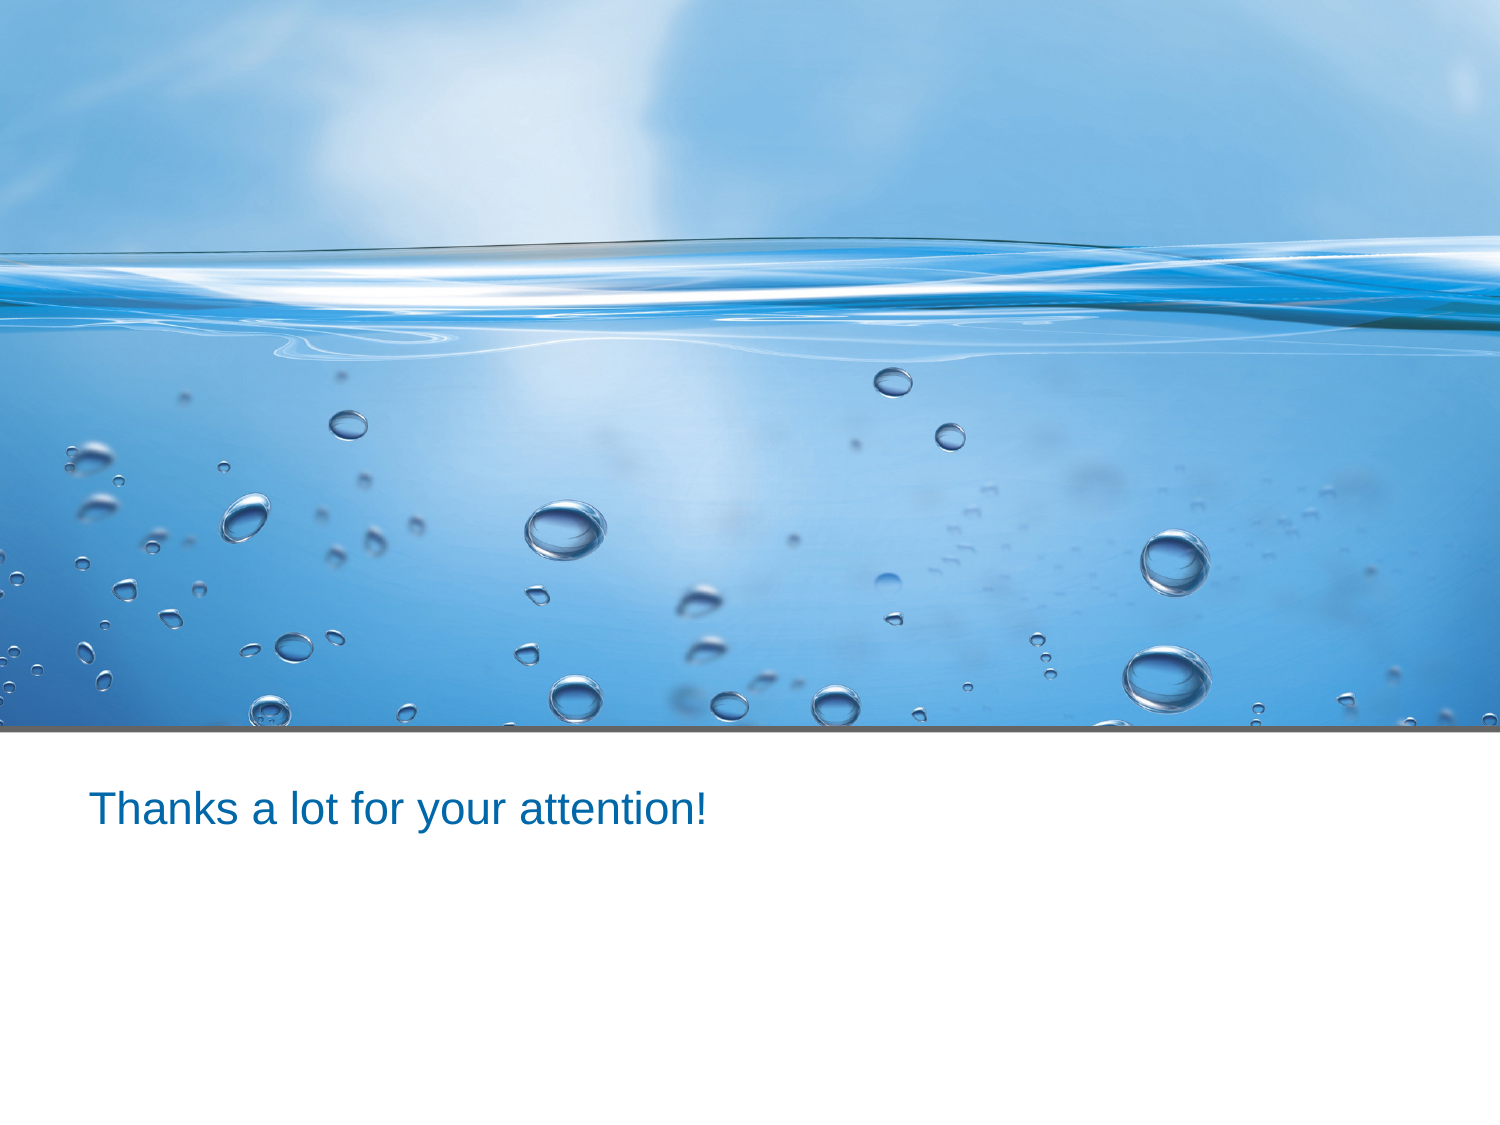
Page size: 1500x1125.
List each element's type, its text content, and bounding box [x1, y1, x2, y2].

picture [1132, 295, 1148, 299]
picture [0, 0, 1500, 726]
title Thanks a lot for your attention! [0, 775, 1424, 882]
